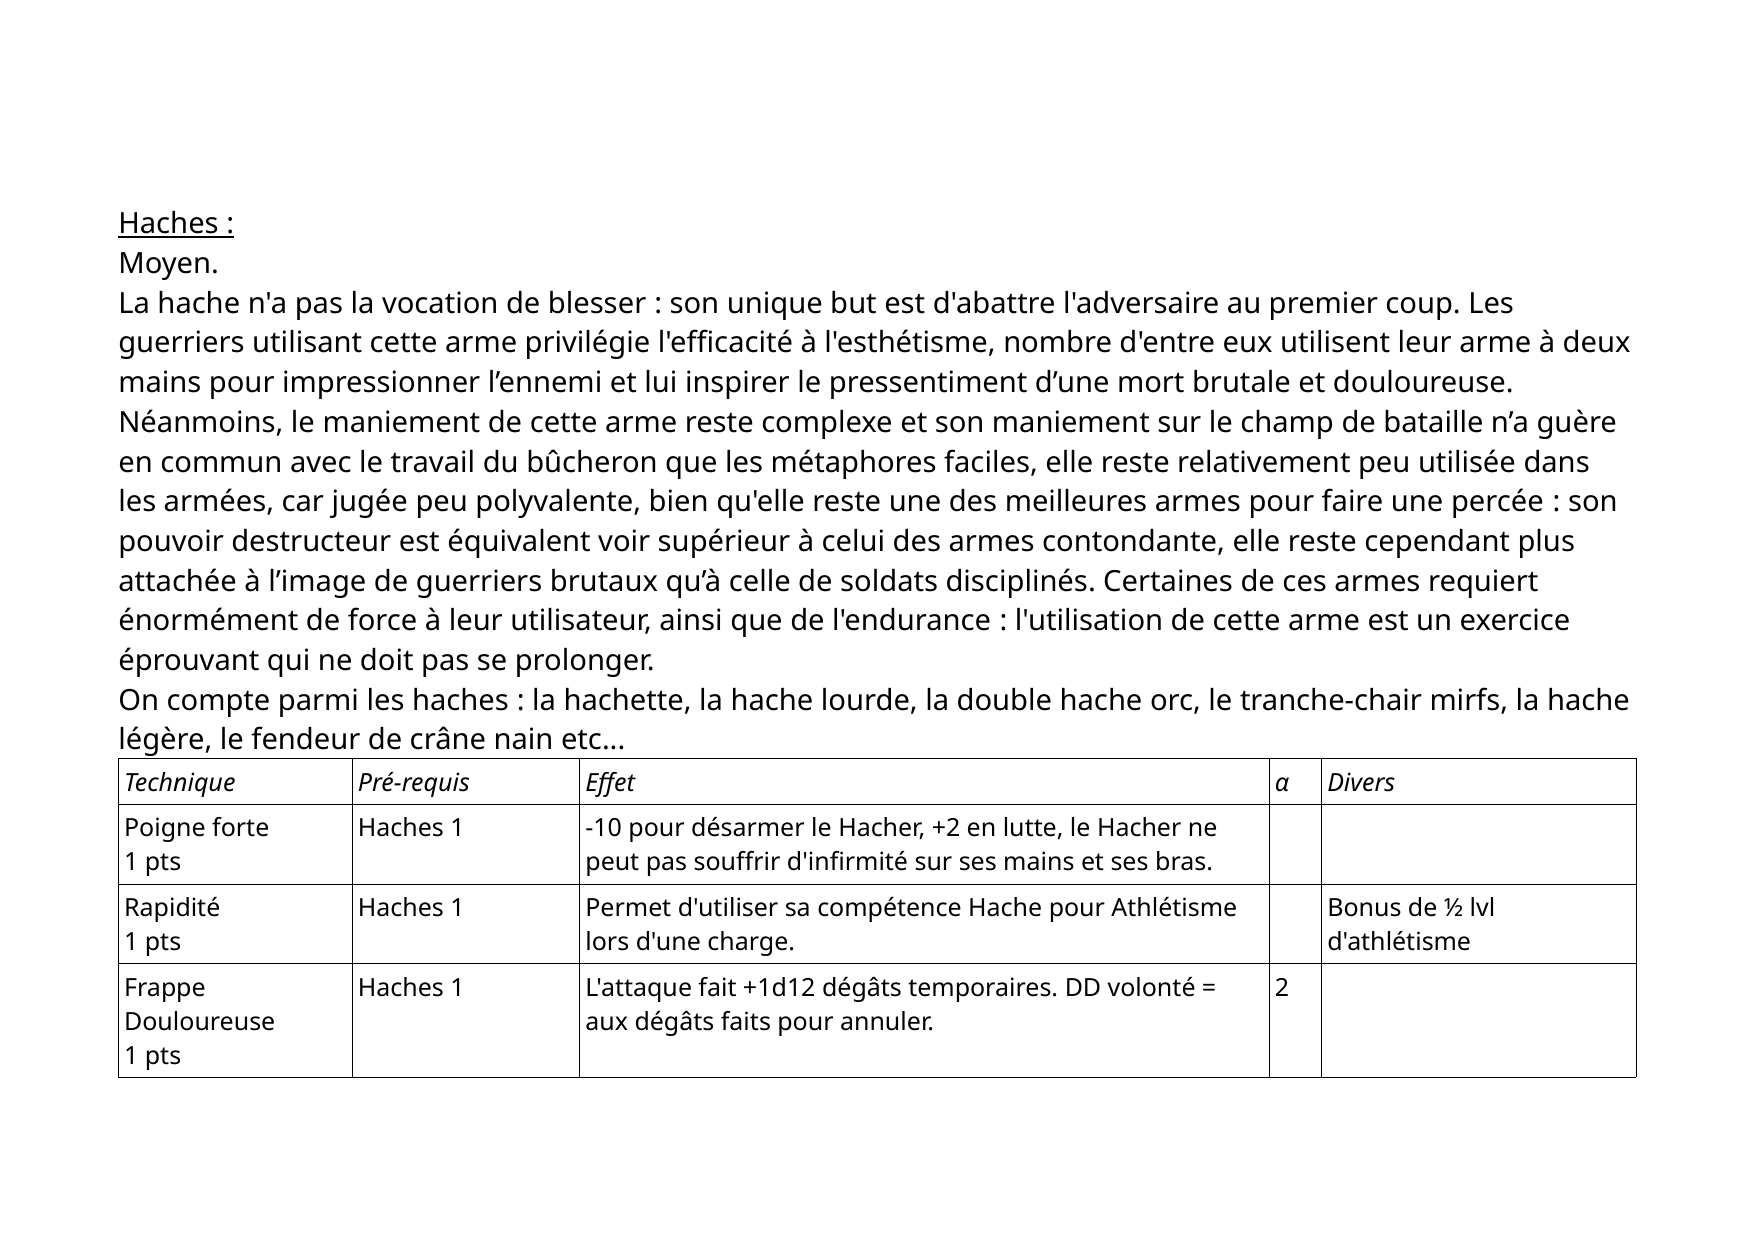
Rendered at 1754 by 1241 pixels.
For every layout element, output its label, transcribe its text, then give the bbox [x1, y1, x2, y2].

table_cell [1270, 805, 1321, 884]
table_cell [1322, 964, 1636, 1077]
table_header Divers [1322, 759, 1636, 804]
table_cell [1322, 805, 1636, 884]
table_header Technique [119, 759, 352, 804]
text Moyen. [118, 242, 1636, 282]
table_cell 2 [1270, 964, 1321, 1077]
table_cell Poigne forte 1 pts [119, 805, 352, 884]
table_cell Frappe Douloureuse 1 pts [119, 964, 352, 1077]
table_cell Permet d'utiliser sa compétence Hache pour Athlétisme lors d'une charge. [580, 885, 1269, 963]
table_cell Bonus de ½ lvl d'athlétisme [1322, 885, 1636, 963]
table_cell Haches 1 [353, 964, 579, 1077]
table_cell Haches 1 [353, 885, 579, 963]
table_header Pré-requis [353, 759, 579, 804]
text On compte parmi les haches : la hachette, la hache lourde, la double hache orc, le tranche-chair mirfs, la hache légère, le fendeur de crâne nain etc... [118, 679, 1636, 758]
table_cell Rapidité 1 pts [119, 885, 352, 963]
table_cell Haches 1 [353, 805, 579, 884]
table_cell -10 pour désarmer le Hacher, +2 en lutte, le Hacher ne peut pas souffrir d'infirmité sur ses mains et ses bras. [580, 805, 1269, 884]
table_cell [1270, 885, 1321, 963]
subtitle Haches : [118, 203, 1636, 242]
table_header Effet [580, 759, 1269, 804]
table_header α [1270, 759, 1321, 804]
table_cell L'attaque fait +1d12 dégâts temporaires. DD volonté = aux dégâts faits pour annuler. [580, 964, 1269, 1077]
text La hache n'a pas la vocation de blesser : son unique but est d'abattre l'adversaire au premier coup. Les guerriers utilisant cette arme privilégie l'efficacité à l'esthétisme, nombre d'entre eux utilisent leur arme à deux mains pour impressionner l’ennemi et lui inspirer le pressentiment d’une mort brutale et douloureuse. Néanmoins, le maniement de cette arme reste complexe et son maniement sur le champ de bataille n’a guère en commun avec le travail du bûcheron que les métaphores faciles, elle reste relativement peu utilisée dans les armées, car jugée peu polyvalente, bien qu'elle reste une des meilleures armes pour faire une percée : son pouvoir destructeur est équivalent voir supérieur à celui des armes contondante, elle reste cependant plus attachée à l’image de guerriers brutaux qu’à celle de soldats disciplinés. Certaines de ces armes requiert énormément de force à leur utilisateur, ainsi que de l'endurance : l'utilisation de cette arme est un exercice éprouvant qui ne doit pas se prolonger. [118, 282, 1636, 679]
